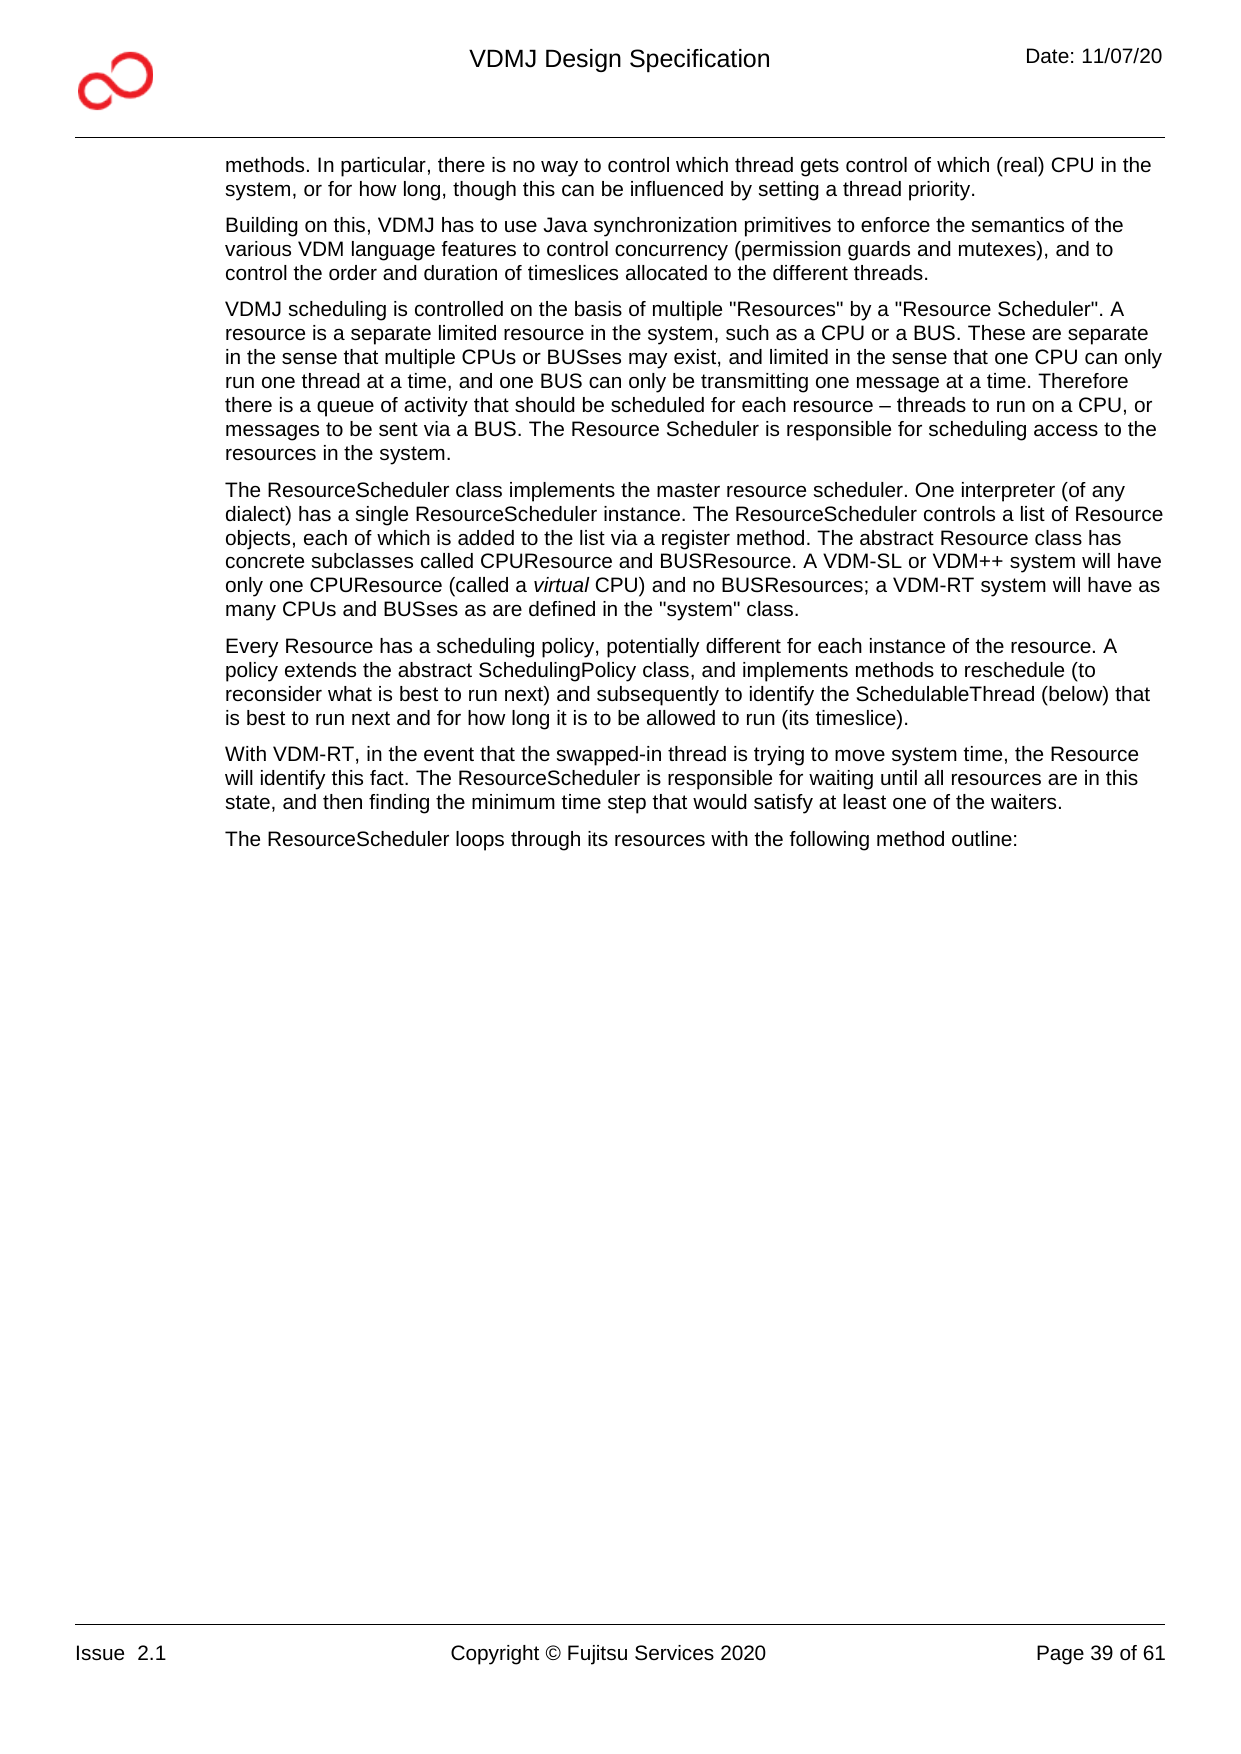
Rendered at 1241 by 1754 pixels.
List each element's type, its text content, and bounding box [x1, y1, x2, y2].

text methods. In particular, there is no way to control which thread gets control of which (real) CPU in the system, or for how long, though this can be influenced by setting a thread priority. [225, 153, 1165, 201]
text Every Resource has a scheduling policy, potentially different for each instance of the resource. A policy extends the abstract SchedulingPolicy class, and implements methods to reschedule (to reconsider what is best to run next) and subsequently to identify the SchedulableThread (below) that is best to run next and for how long it is to be allowed to run (its timeslice). [225, 634, 1165, 730]
text With VDM-RT, in the event that the swapped-in thread is trying to move system time, the Resource will identify this fact. The ResourceScheduler is responsible for waiting until all resources are in this state, and then finding the minimum time step that would satisfy at least one of the waiters. [225, 742, 1165, 814]
text Building on this, VDMJ has to use Java synchronization primitives to enforce the semantics of the various VDM language features to control concurrency (permission guards and mutexes), and to control the order and duration of timeslices allocated to the different threads. [225, 213, 1165, 285]
text The ResourceScheduler class implements the master resource scheduler. One interpreter (of any dialect) has a single ResourceScheduler instance. The ResourceScheduler controls a list of Resource objects, each of which is added to the list via a register method. The abstract Resource class has concrete subclasses called CPUResource and BUSResource. A VDM-SL or VDM++ system will have only one CPUResource (called a virtual CPU) and no BUSResources; a VDM-RT system will have as many CPUs and BUSses as are defined in the "system" class. [225, 478, 1165, 622]
text The ResourceScheduler loops through its resources with the following method outline: [225, 827, 1165, 851]
picture [78, 44, 153, 120]
text VDMJ scheduling is controlled on the basis of multiple "Resources" by a "Resource Scheduler". A resource is a separate limited resource in the system, such as a CPU or a BUS. These are separate in the sense that multiple CPUs or BUSses may exist, and limited in the sense that one CPU can only run one thread at a time, and one BUS can only be transmitting one message at a time. Therefore there is a queue of activity that should be scheduled for each resource – threads to run on a CPU, or messages to be sent via a BUS. The Resource Scheduler is responsible for scheduling access to the resources in the system. [225, 298, 1165, 465]
